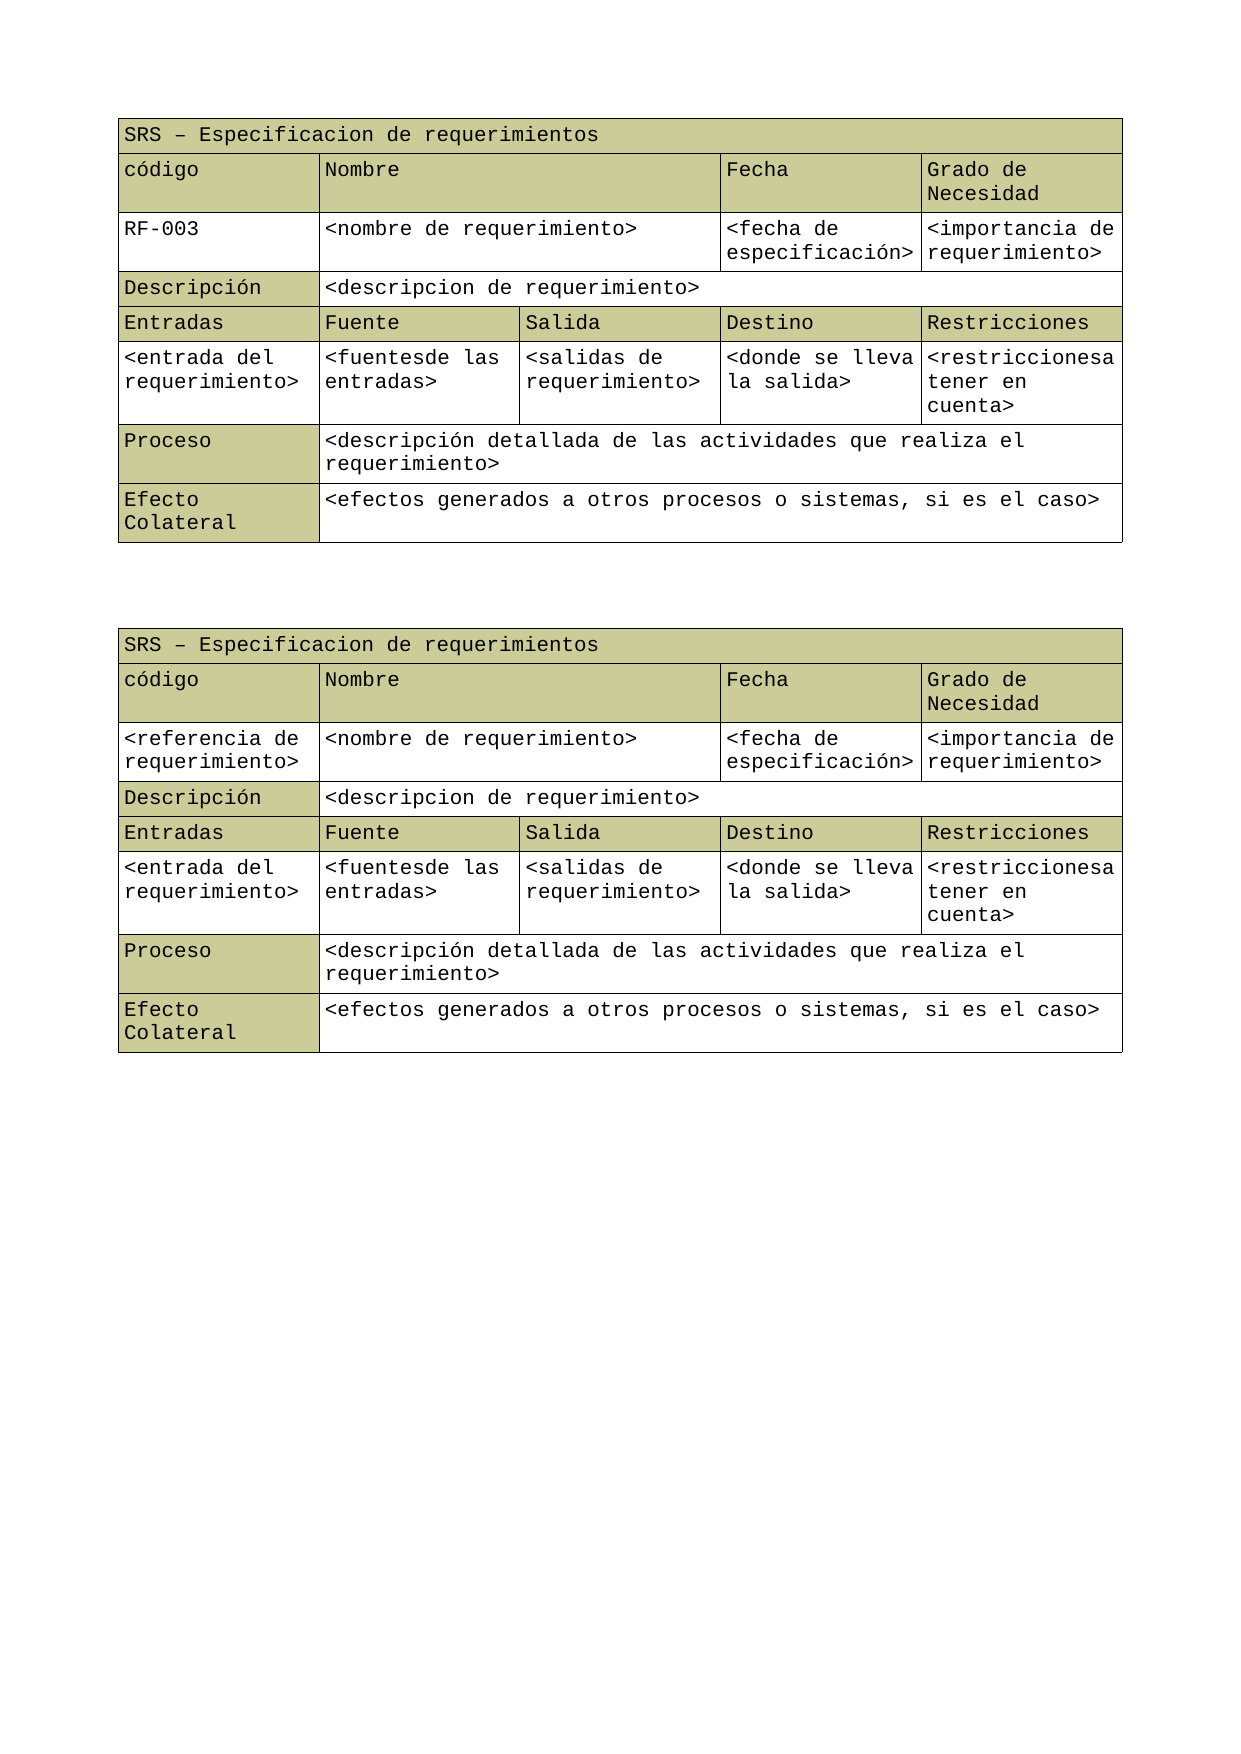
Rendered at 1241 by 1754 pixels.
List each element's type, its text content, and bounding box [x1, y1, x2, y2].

table_cell <fuentesde las entradas> [320, 852, 519, 934]
table_cell <restriccionesa tener en cuenta> [922, 342, 1122, 424]
table_cell <fuentesde las entradas> [320, 342, 519, 424]
table_cell <salidas de requerimiento> [520, 342, 720, 424]
table_cell Restricciones [922, 817, 1122, 851]
table_cell <entrada del requerimiento> [119, 852, 319, 934]
table_cell Salida [520, 817, 720, 851]
table_cell Salida [520, 307, 720, 341]
table_cell Fuente [320, 307, 519, 341]
table_cell <salidas de requerimiento> [520, 852, 720, 934]
table_cell <nombre de requerimiento> [320, 723, 720, 781]
table_cell Destino [721, 817, 921, 851]
table_cell Efecto Colateral [119, 484, 319, 542]
table_cell <descripcion de requerimiento> [320, 272, 1122, 306]
table_cell <referencia de requerimiento> [119, 723, 319, 781]
table_cell <donde se lleva la salida> [721, 342, 921, 424]
table_cell Descripción [119, 782, 319, 816]
table_cell Restricciones [922, 307, 1122, 341]
table_header SRS – Especificacion de requerimientos [119, 119, 1122, 153]
table_cell código [119, 154, 319, 212]
table_cell <fecha de especificación> [721, 213, 921, 271]
table_cell Entradas [119, 817, 319, 851]
table_cell <entrada del requerimiento> [119, 342, 319, 424]
table_cell código [119, 664, 319, 722]
table_cell Fecha [721, 664, 921, 722]
table_cell Fuente [320, 817, 519, 851]
table_cell <efectos generados a otros procesos o sistemas, si es el caso> [320, 484, 1122, 542]
table_cell <restriccionesa tener en cuenta> [922, 852, 1122, 934]
table_cell Entradas [119, 307, 319, 341]
table_cell Destino [721, 307, 921, 341]
table_cell Proceso [119, 425, 319, 483]
table_cell Grado de Necesidad [922, 664, 1122, 722]
table_cell Descripción [119, 272, 319, 306]
table_cell Efecto Colateral [119, 994, 319, 1052]
table_cell <fecha de especificación> [721, 723, 921, 781]
table_cell Proceso [119, 935, 319, 993]
table_cell Grado de Necesidad [922, 154, 1122, 212]
table_cell <importancia de requerimiento> [922, 213, 1122, 271]
table_cell <descripción detallada de las actividades que realiza el requerimiento> [320, 935, 1122, 993]
table_cell <efectos generados a otros procesos o sistemas, si es el caso> [320, 994, 1122, 1052]
table_cell RF-003 [119, 213, 319, 271]
table_cell <descripción detallada de las actividades que realiza el requerimiento> [320, 425, 1122, 483]
table_cell <nombre de requerimiento> [320, 213, 720, 271]
table_cell Nombre [320, 154, 720, 212]
table_cell <importancia de requerimiento> [922, 723, 1122, 781]
table_cell <donde se lleva la salida> [721, 852, 921, 934]
table_cell Fecha [721, 154, 921, 212]
table_header SRS – Especificacion de requerimientos [119, 629, 1122, 663]
table_cell Nombre [320, 664, 720, 722]
table_cell <descripcion de requerimiento> [320, 782, 1122, 816]
